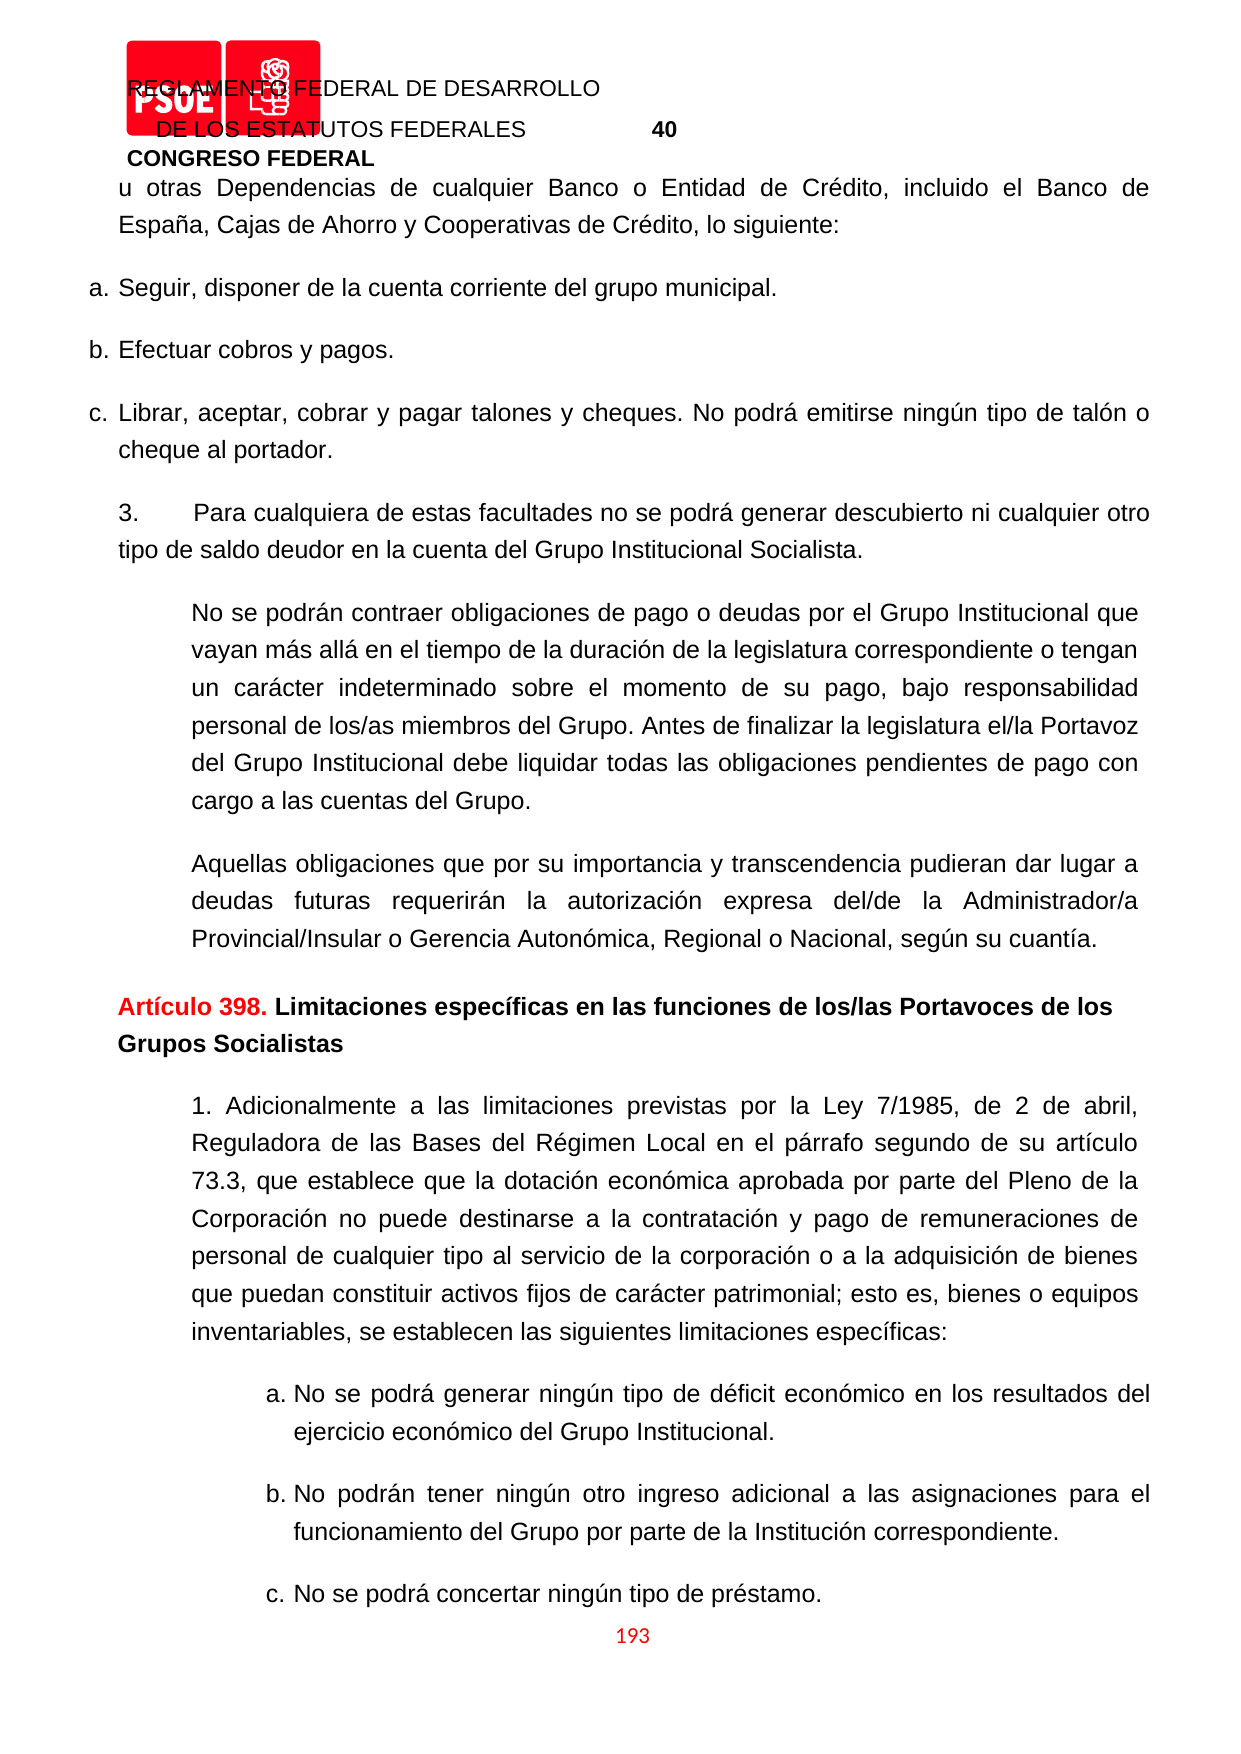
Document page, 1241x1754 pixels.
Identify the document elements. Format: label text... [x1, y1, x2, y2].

list u otras Dependencias de cualquier Banco o Entidad de Crédito, incluido el Banco de España, Cajas de Ahorro y Cooperativas de Crédito, lo siguiente: [118, 173, 1152, 239]
text No se podrán contraer obligaciones de pago o deudas por el Grupo Institucional que vayan más allá en el tiempo de la duración de la legislatura correspondiente o tengan un carácter indeterminado sobre el momento de su pago, bajo responsabilidad personal de los/as miembros del Grupo. Antes de finalizar la legislatura el/la Portavoz del Grupo Institucional debe liquidar todas las obligaciones pendientes de pago con cargo a las cuentas del Grupo. [191, 598, 1140, 815]
text Aquellas obligaciones que por su importancia y transcendencia pudieran dar lugar a deudas futuras requerirán la autorización expresa del/de la Administrador/a Provincial/Insular o Gerencia Autonómica, Regional o Nacional, según su cuantía. [191, 848, 1140, 952]
list No se podrá concertar ningún tipo de préstamo. [266, 1579, 1152, 1608]
list Seguir, disponer de la cuenta corriente del grupo municipal. [89, 273, 1152, 302]
text 1. Adicionalmente a las limitaciones previstas por la Ley 7/1985, de 2 de abril, Reguladora de las Bases del Régimen Local en el párrafo segundo de su artículo 73.3, que establece que la dotación económica aprobada por parte del Pleno de la Corporación no puede destinarse a la contratación y pago de remuneraciones de personal de cualquier tipo al servicio de la corporación o a la adquisición de bienes que puedan constituir activos fijos de carácter patrimonial; esto es, bienes o equipos inventariables, se establecen las siguientes limitaciones específicas: [191, 1091, 1140, 1345]
list No podrán tener ningún otro ingreso adicional a las asignaciones para el funcionamiento del Grupo por parte de la Institución correspondiente. [266, 1479, 1152, 1546]
list Efectuar cobros y pagos. [89, 335, 1152, 364]
list No se podrá generar ningún tipo de déficit económico en los resultados del ejercicio económico del Grupo Institucional. [266, 1379, 1152, 1445]
list Librar, aceptar, cobrar y pagar talones y cheques. No podrá emitirse ningún tipo de talón o cheque al portador. [89, 397, 1152, 464]
list Para cualquiera de estas facultades no se podrá generar descubierto ni cualquier otro tipo de saldo deudor en la cuenta del Grupo Institucional Socialista. [118, 498, 1152, 564]
text Artículo 398. Limitaciones específicas en las funciones de los/las Portavoces de los [117, 992, 1152, 1021]
text Grupos Socialistas [117, 1029, 1152, 1058]
